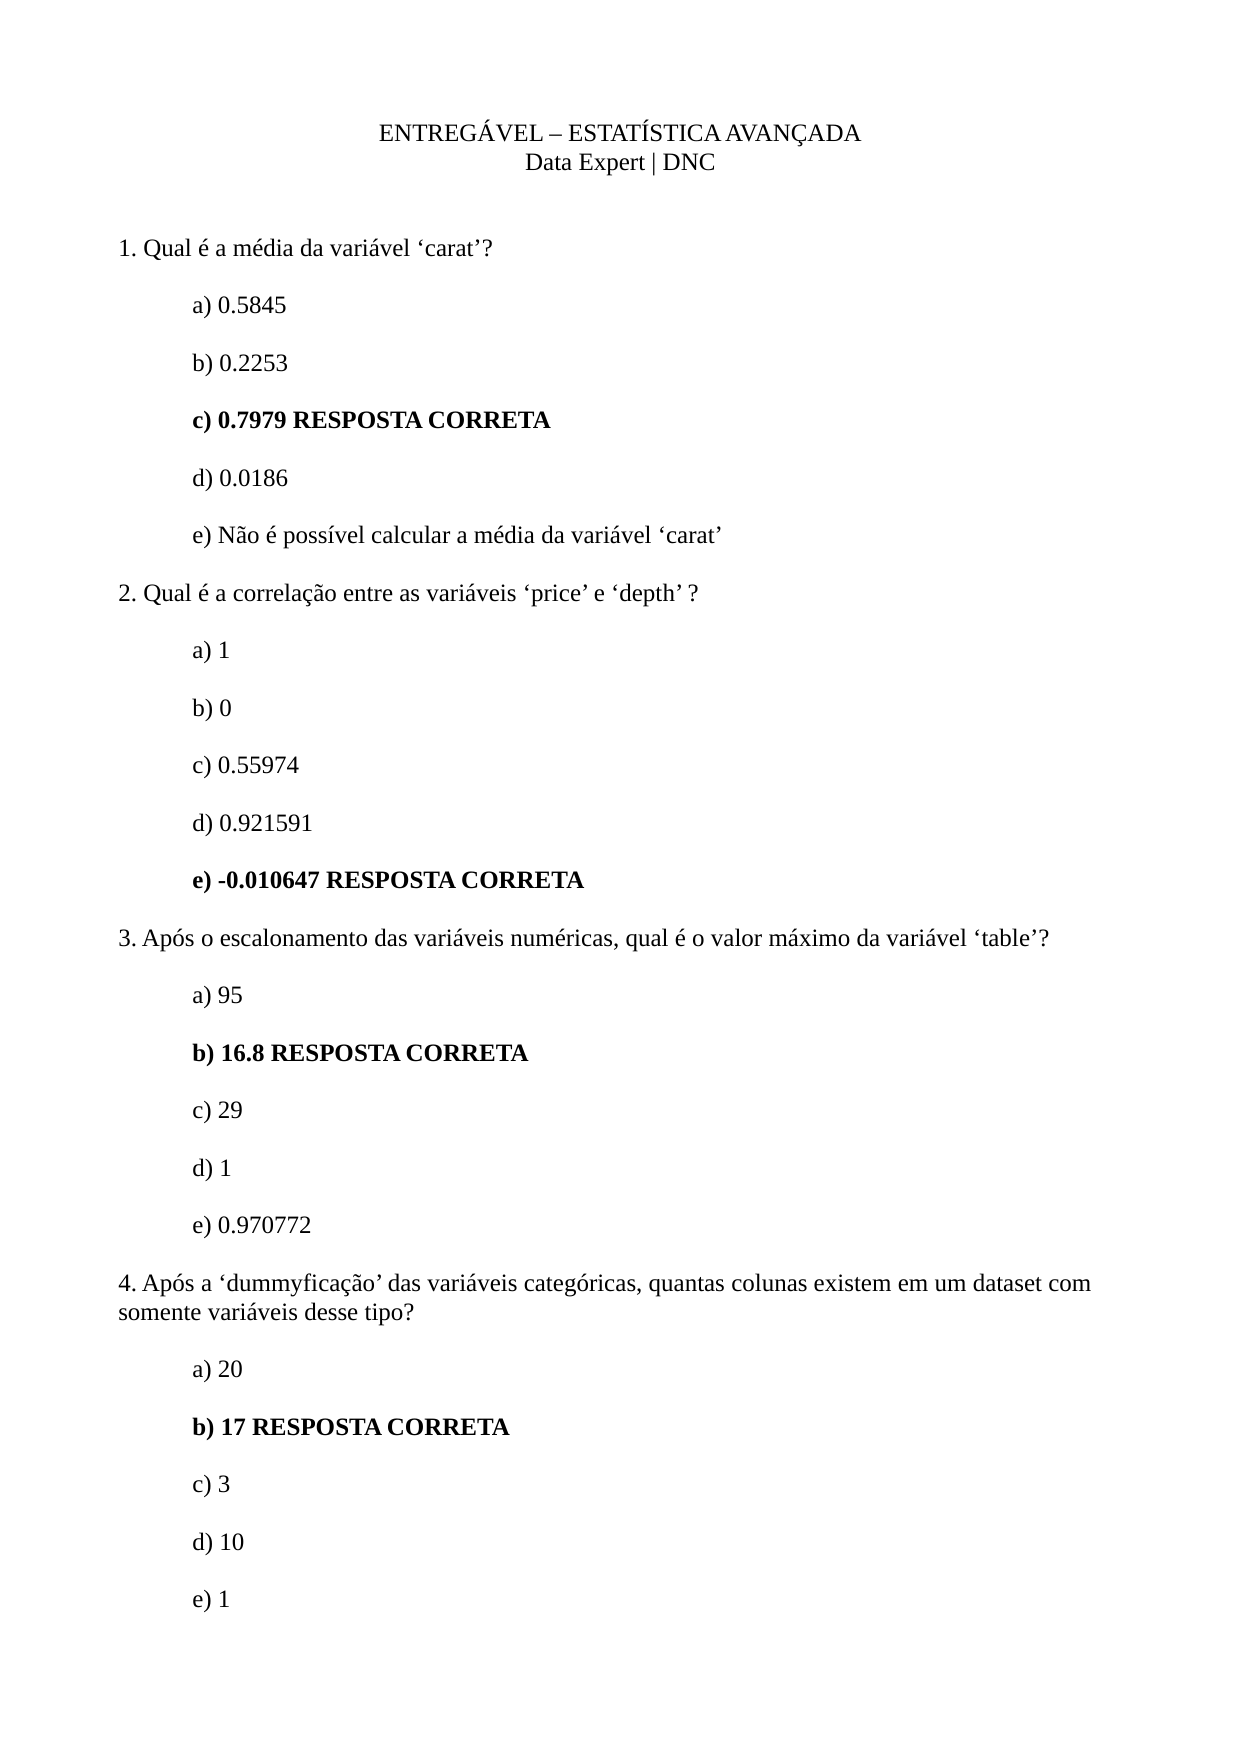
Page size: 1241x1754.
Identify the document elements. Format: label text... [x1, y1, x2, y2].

text d) 0.0186 [192, 463, 1122, 492]
text e) 0.970772 [192, 1211, 1122, 1239]
text 3. Após o escalonamento das variáveis numéricas, qual é o valor máximo da variável ‘table’? [118, 923, 1122, 952]
text c) 29 [192, 1096, 1122, 1124]
text b) 0.2253 [192, 348, 1122, 377]
text a) 1 [192, 636, 1122, 664]
text ENTREGÁVEL – ESTATÍSTICA AVANÇADA [118, 118, 1122, 147]
text a) 95 [192, 981, 1122, 1009]
text 4. Após a ‘dummyficação’ das variáveis categóricas, quantas colunas existem em um dataset com somente variáveis desse tipo? [118, 1268, 1122, 1326]
text a) 0.5845 [192, 291, 1122, 319]
text b) 17 RESPOSTA CORRETA [192, 1412, 1122, 1441]
text d) 0.921591 [192, 808, 1122, 837]
text Data Expert | DNC [118, 147, 1122, 176]
text c) 3 [192, 1469, 1122, 1498]
text e) -0.010647 RESPOSTA CORRETA [192, 866, 1122, 894]
text e) 1 [192, 1584, 1122, 1613]
text d) 1 [192, 1153, 1122, 1182]
text c) 0.7979 RESPOSTA CORRETA [192, 406, 1122, 434]
text c) 0.55974 [192, 751, 1122, 779]
text d) 10 [192, 1527, 1122, 1556]
text e) Não é possível calcular a média da variável ‘carat’ [192, 521, 1122, 549]
text a) 20 [192, 1354, 1122, 1383]
text 1. Qual é a média da variável ‘carat’? [118, 233, 1122, 262]
text b) 16.8 RESPOSTA CORRETA [192, 1038, 1122, 1067]
text b) 0 [192, 693, 1122, 722]
text 2. Qual é a correlação entre as variáveis ‘price’ e ‘depth’ ? [118, 578, 1122, 607]
